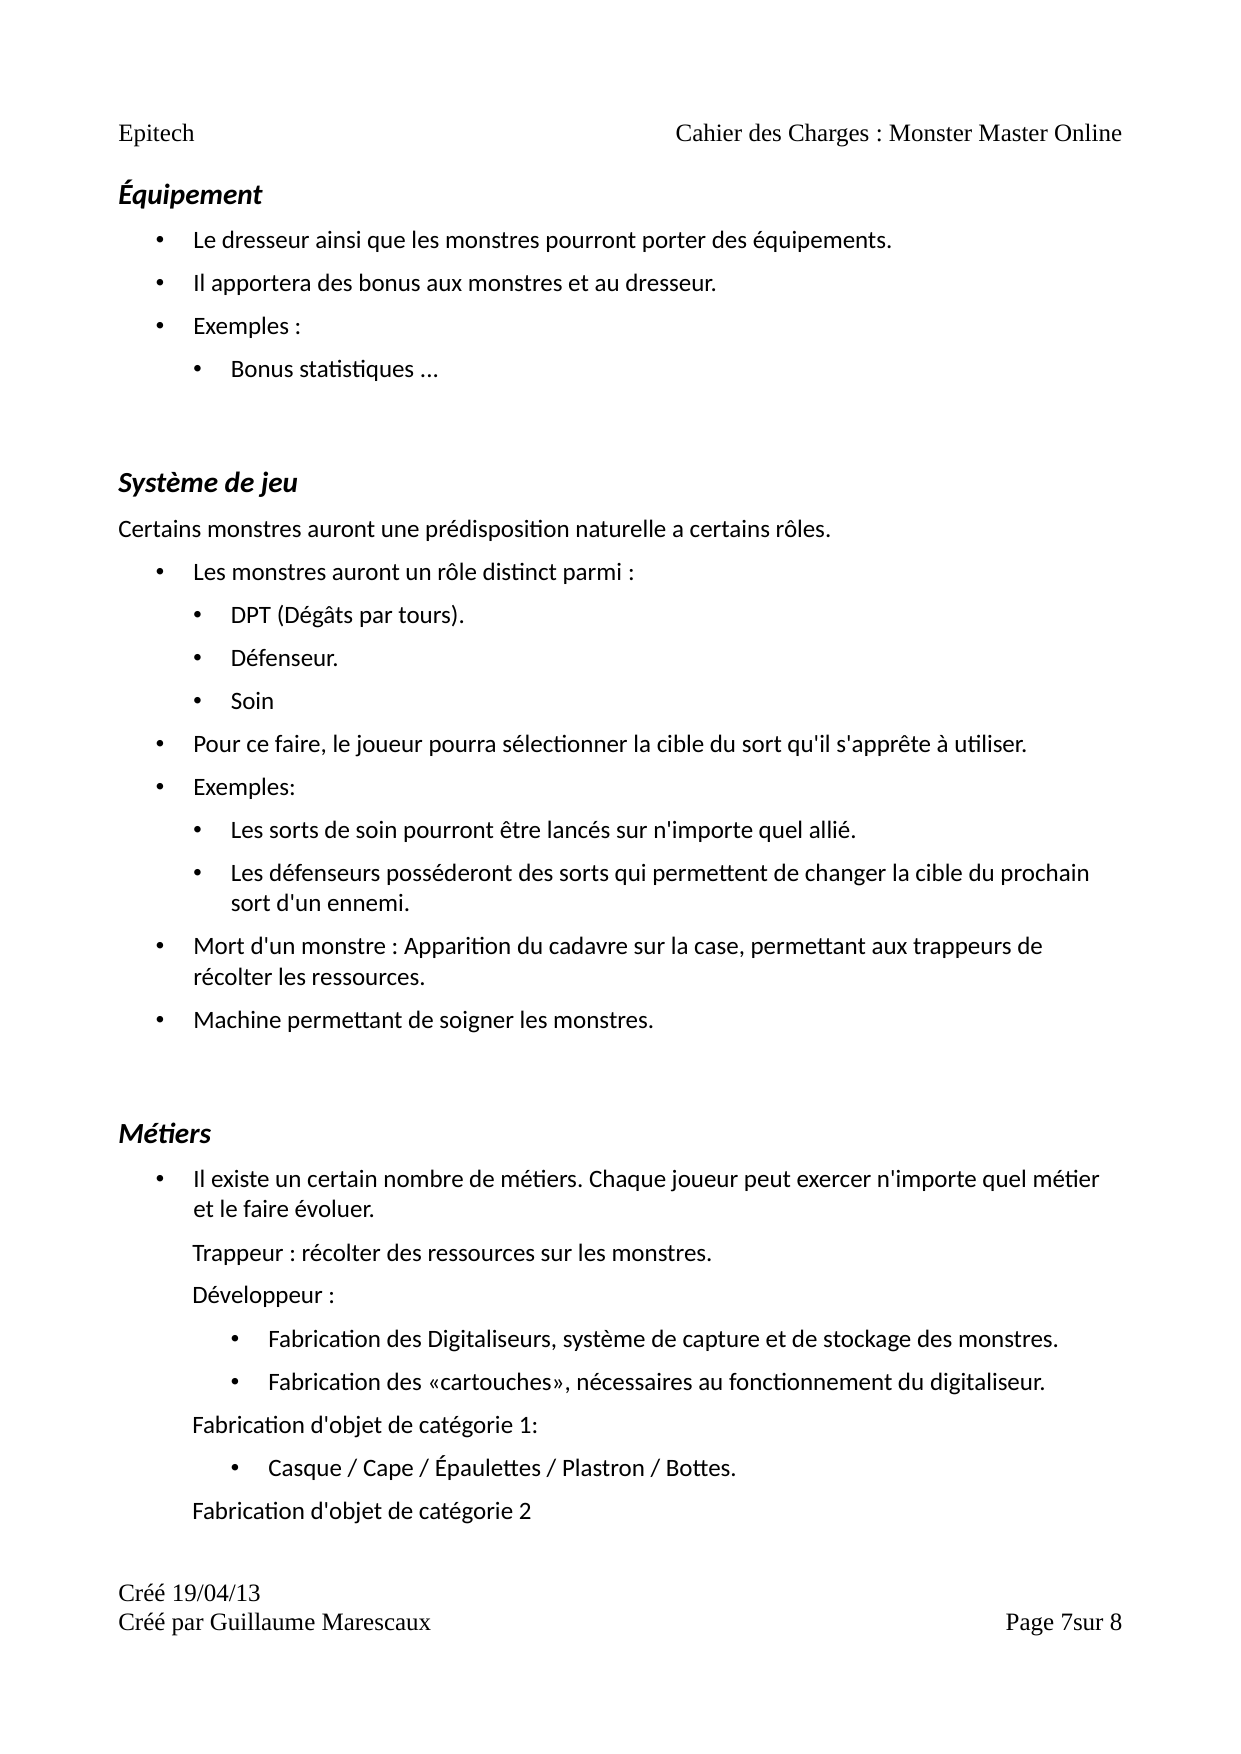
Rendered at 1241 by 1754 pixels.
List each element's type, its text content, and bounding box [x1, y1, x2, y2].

list Fabrication des «cartouches», nécessaires au fonctionnement du digitaliseur. [231, 1366, 1122, 1396]
list DPT (Dégâts par tours). [193, 599, 1122, 629]
list Soin [193, 685, 1122, 715]
list Le dresseur ainsi que les monstres pourront porter des équipements. [156, 224, 1122, 255]
list Exemples : [156, 311, 1122, 341]
list Il existe un certain nombre de métiers. Chaque joueur peut exercer n'importe quel métier et le faire évoluer. [156, 1163, 1122, 1224]
subtitle Équipement [118, 176, 1122, 212]
text Fabrication d'objet de catégorie 1: [118, 1409, 1122, 1439]
list Bonus statistiques ... [193, 353, 1122, 384]
text Fabrication d'objet de catégorie 2 [118, 1495, 1122, 1525]
text Développeur : [118, 1280, 1122, 1310]
list Casque / Cape / Épaulettes / Plastron / Bottes. [231, 1452, 1122, 1482]
list Exemples: [156, 771, 1122, 801]
subtitle Système de jeu [118, 464, 1122, 500]
list Il apportera des bonus aux monstres et au dresseur. [156, 267, 1122, 298]
list Fabrication des Digitaliseurs, système de capture et de stockage des monstres. [231, 1323, 1122, 1353]
text Trappeur : récolter des ressources sur les monstres. [118, 1237, 1122, 1267]
text Certains monstres auront une prédisposition naturelle a certains rôles. [118, 513, 1122, 543]
list Mort d'un monstre : Apparition du cadavre sur la case, permettant aux trappeurs de récolter les ressources. [156, 930, 1122, 991]
list Défenseur. [193, 642, 1122, 672]
list Pour ce faire, le joueur pourra sélectionner la cible du sort qu'il s'apprête à utiliser. [156, 728, 1122, 758]
list Les monstres auront un rôle distinct parmi : [156, 556, 1122, 586]
list Les sorts de soin pourront être lancés sur n'importe quel allié. [193, 814, 1122, 844]
subtitle Métiers [118, 1115, 1122, 1151]
list Machine permettant de soigner les monstres. [156, 1004, 1122, 1034]
list Les défenseurs posséderont des sorts qui permettent de changer la cible du prochain sort d'un ennemi. [193, 857, 1122, 918]
